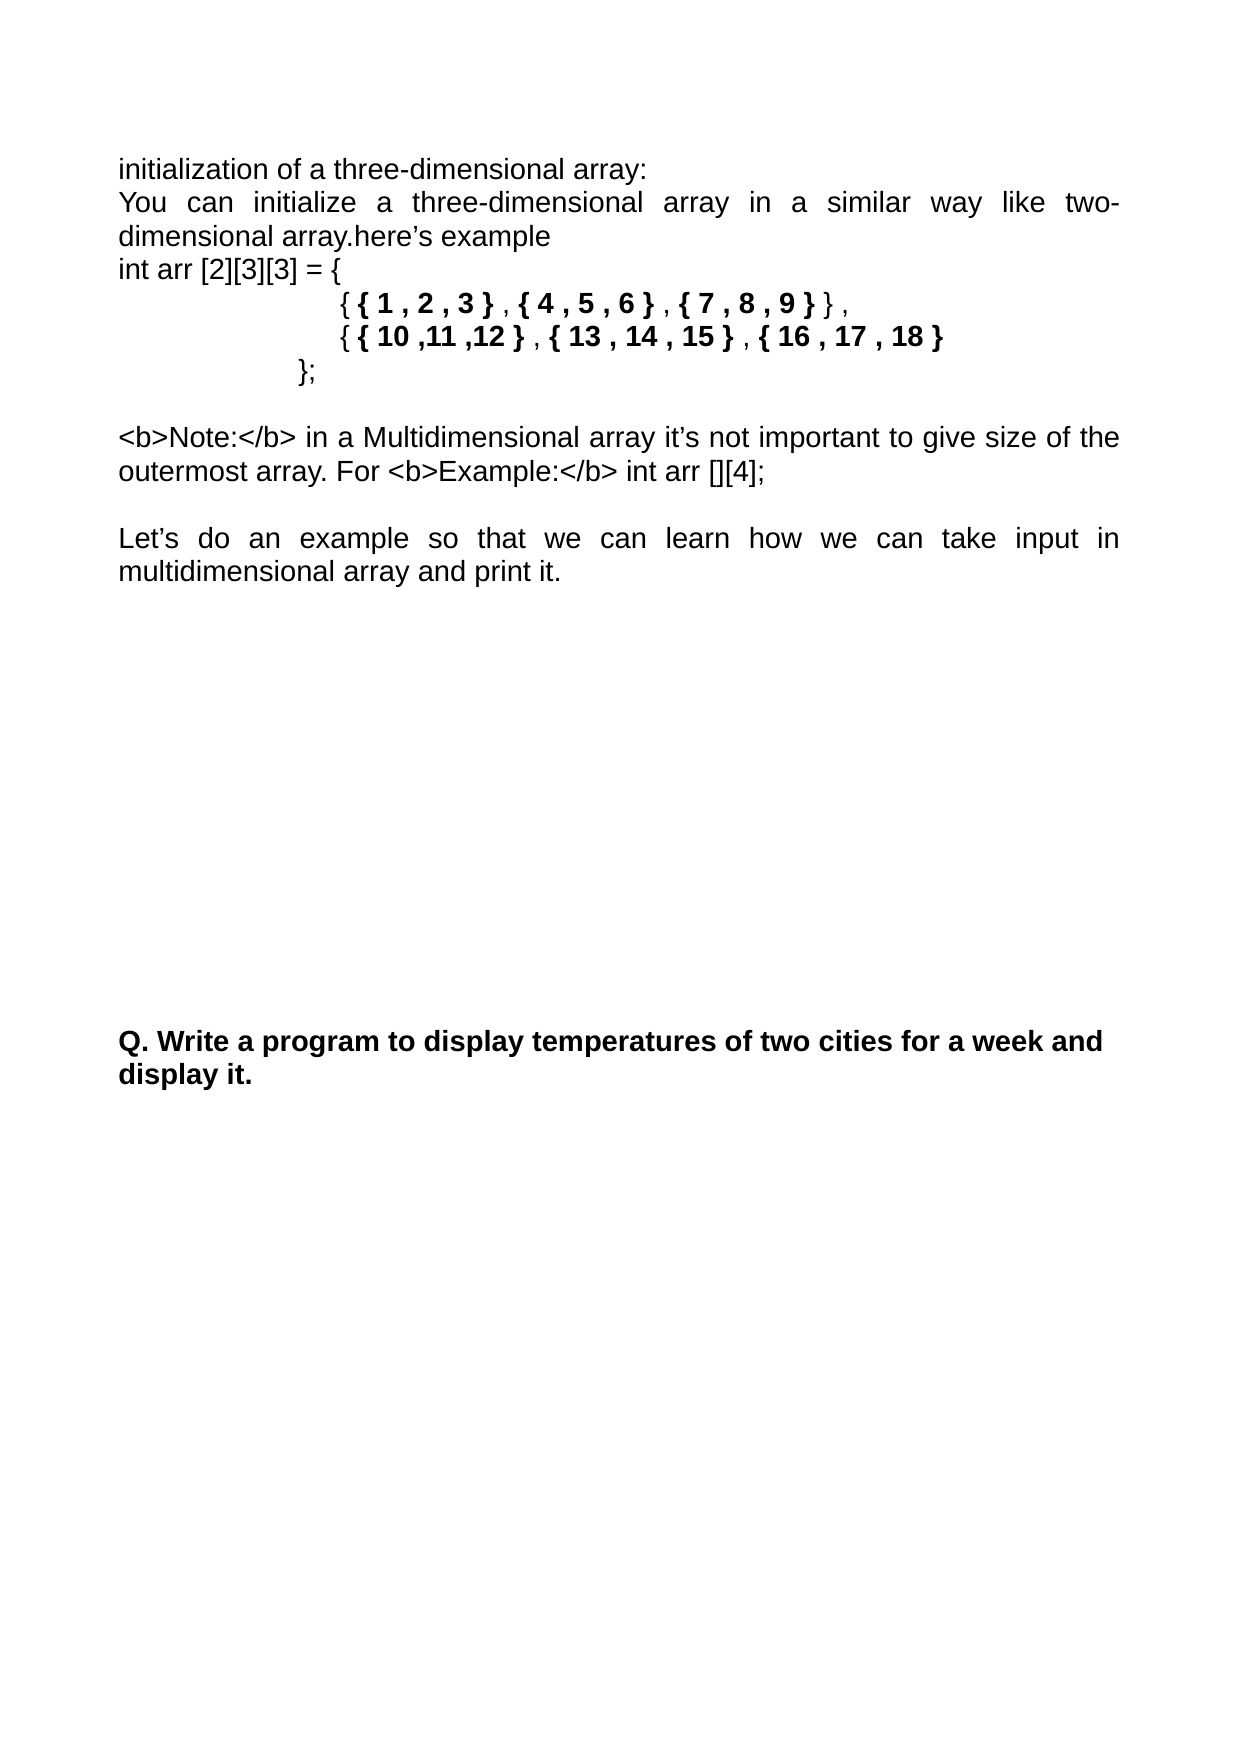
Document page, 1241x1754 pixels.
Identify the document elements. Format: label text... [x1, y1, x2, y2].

text <b>Note:</b> in a Multidimensional array it’s not important to give size of the outermost array. For <b>Example:</b> int arr [][4]; [118, 420, 1122, 487]
text Let’s do an example so that we can learn how we can take input in multidimensional array and print it. [118, 521, 1122, 588]
text }; [118, 353, 1122, 386]
text { { 10 ,11 ,12 } , { 13 , 14 , 15 } , { 16 , 17 , 18 } [118, 319, 1122, 353]
text int arr [2][3][3] = { [118, 252, 1122, 286]
text { { 1 , 2 , 3 } , { 4 , 5 , 6 } , { 7 , 8 , 9 } } , [118, 286, 1122, 319]
text Q. Write a program to display temperatures of two cities for a week and display it. [118, 1024, 1122, 1091]
text You can initialize a three-dimensional array in a similar way like two-dimensional array.here’s example [118, 185, 1122, 252]
text initialization of a three-dimensional array: [118, 152, 1122, 185]
